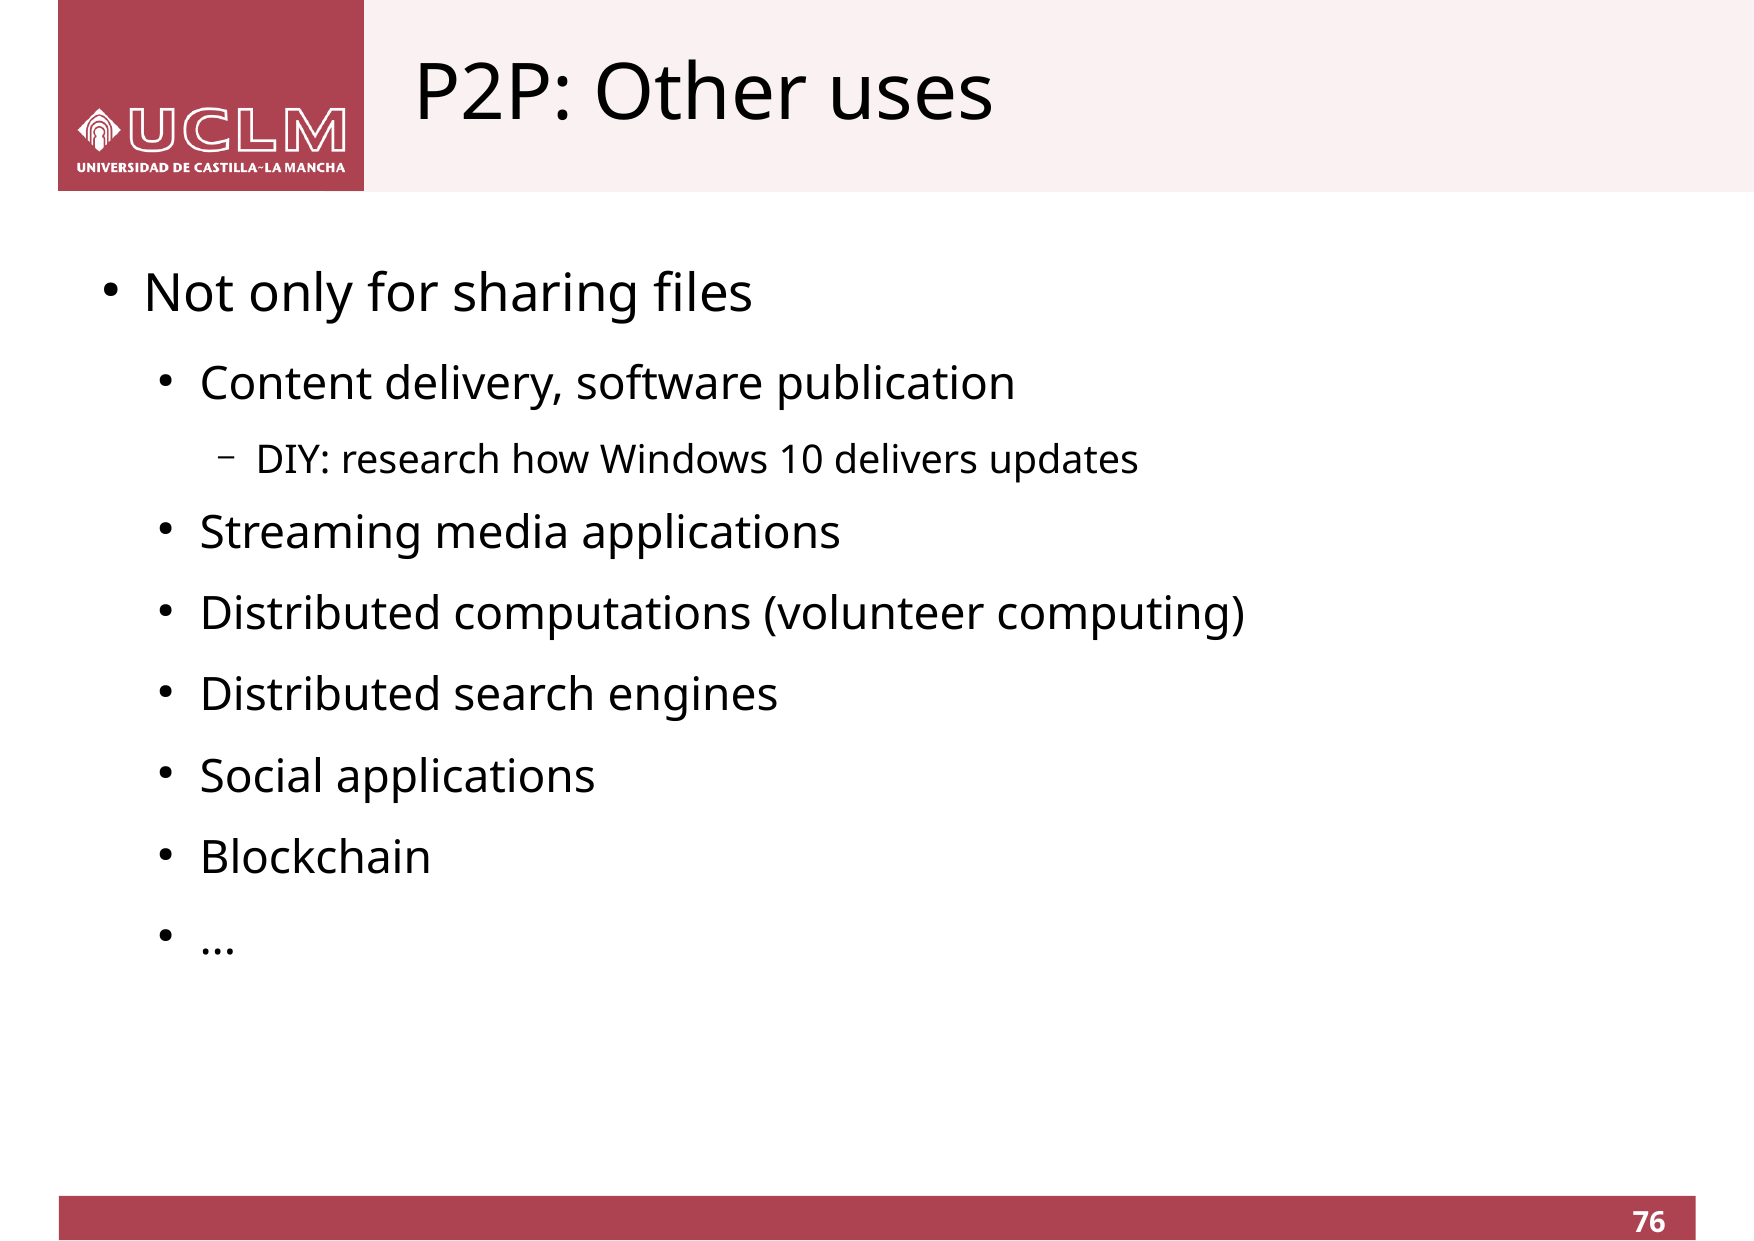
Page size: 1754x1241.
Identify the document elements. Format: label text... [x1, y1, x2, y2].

list Not only for sharing files Content delivery, software publication DIY: research how Windows 10 delivers updates Streaming media applications Distributed computations (volunteer computing) Distributed search engines Social applications Blockchain ... [87, 254, 1667, 974]
picture [58, 0, 364, 191]
title P2P: Other uses [413, 0, 1667, 198]
